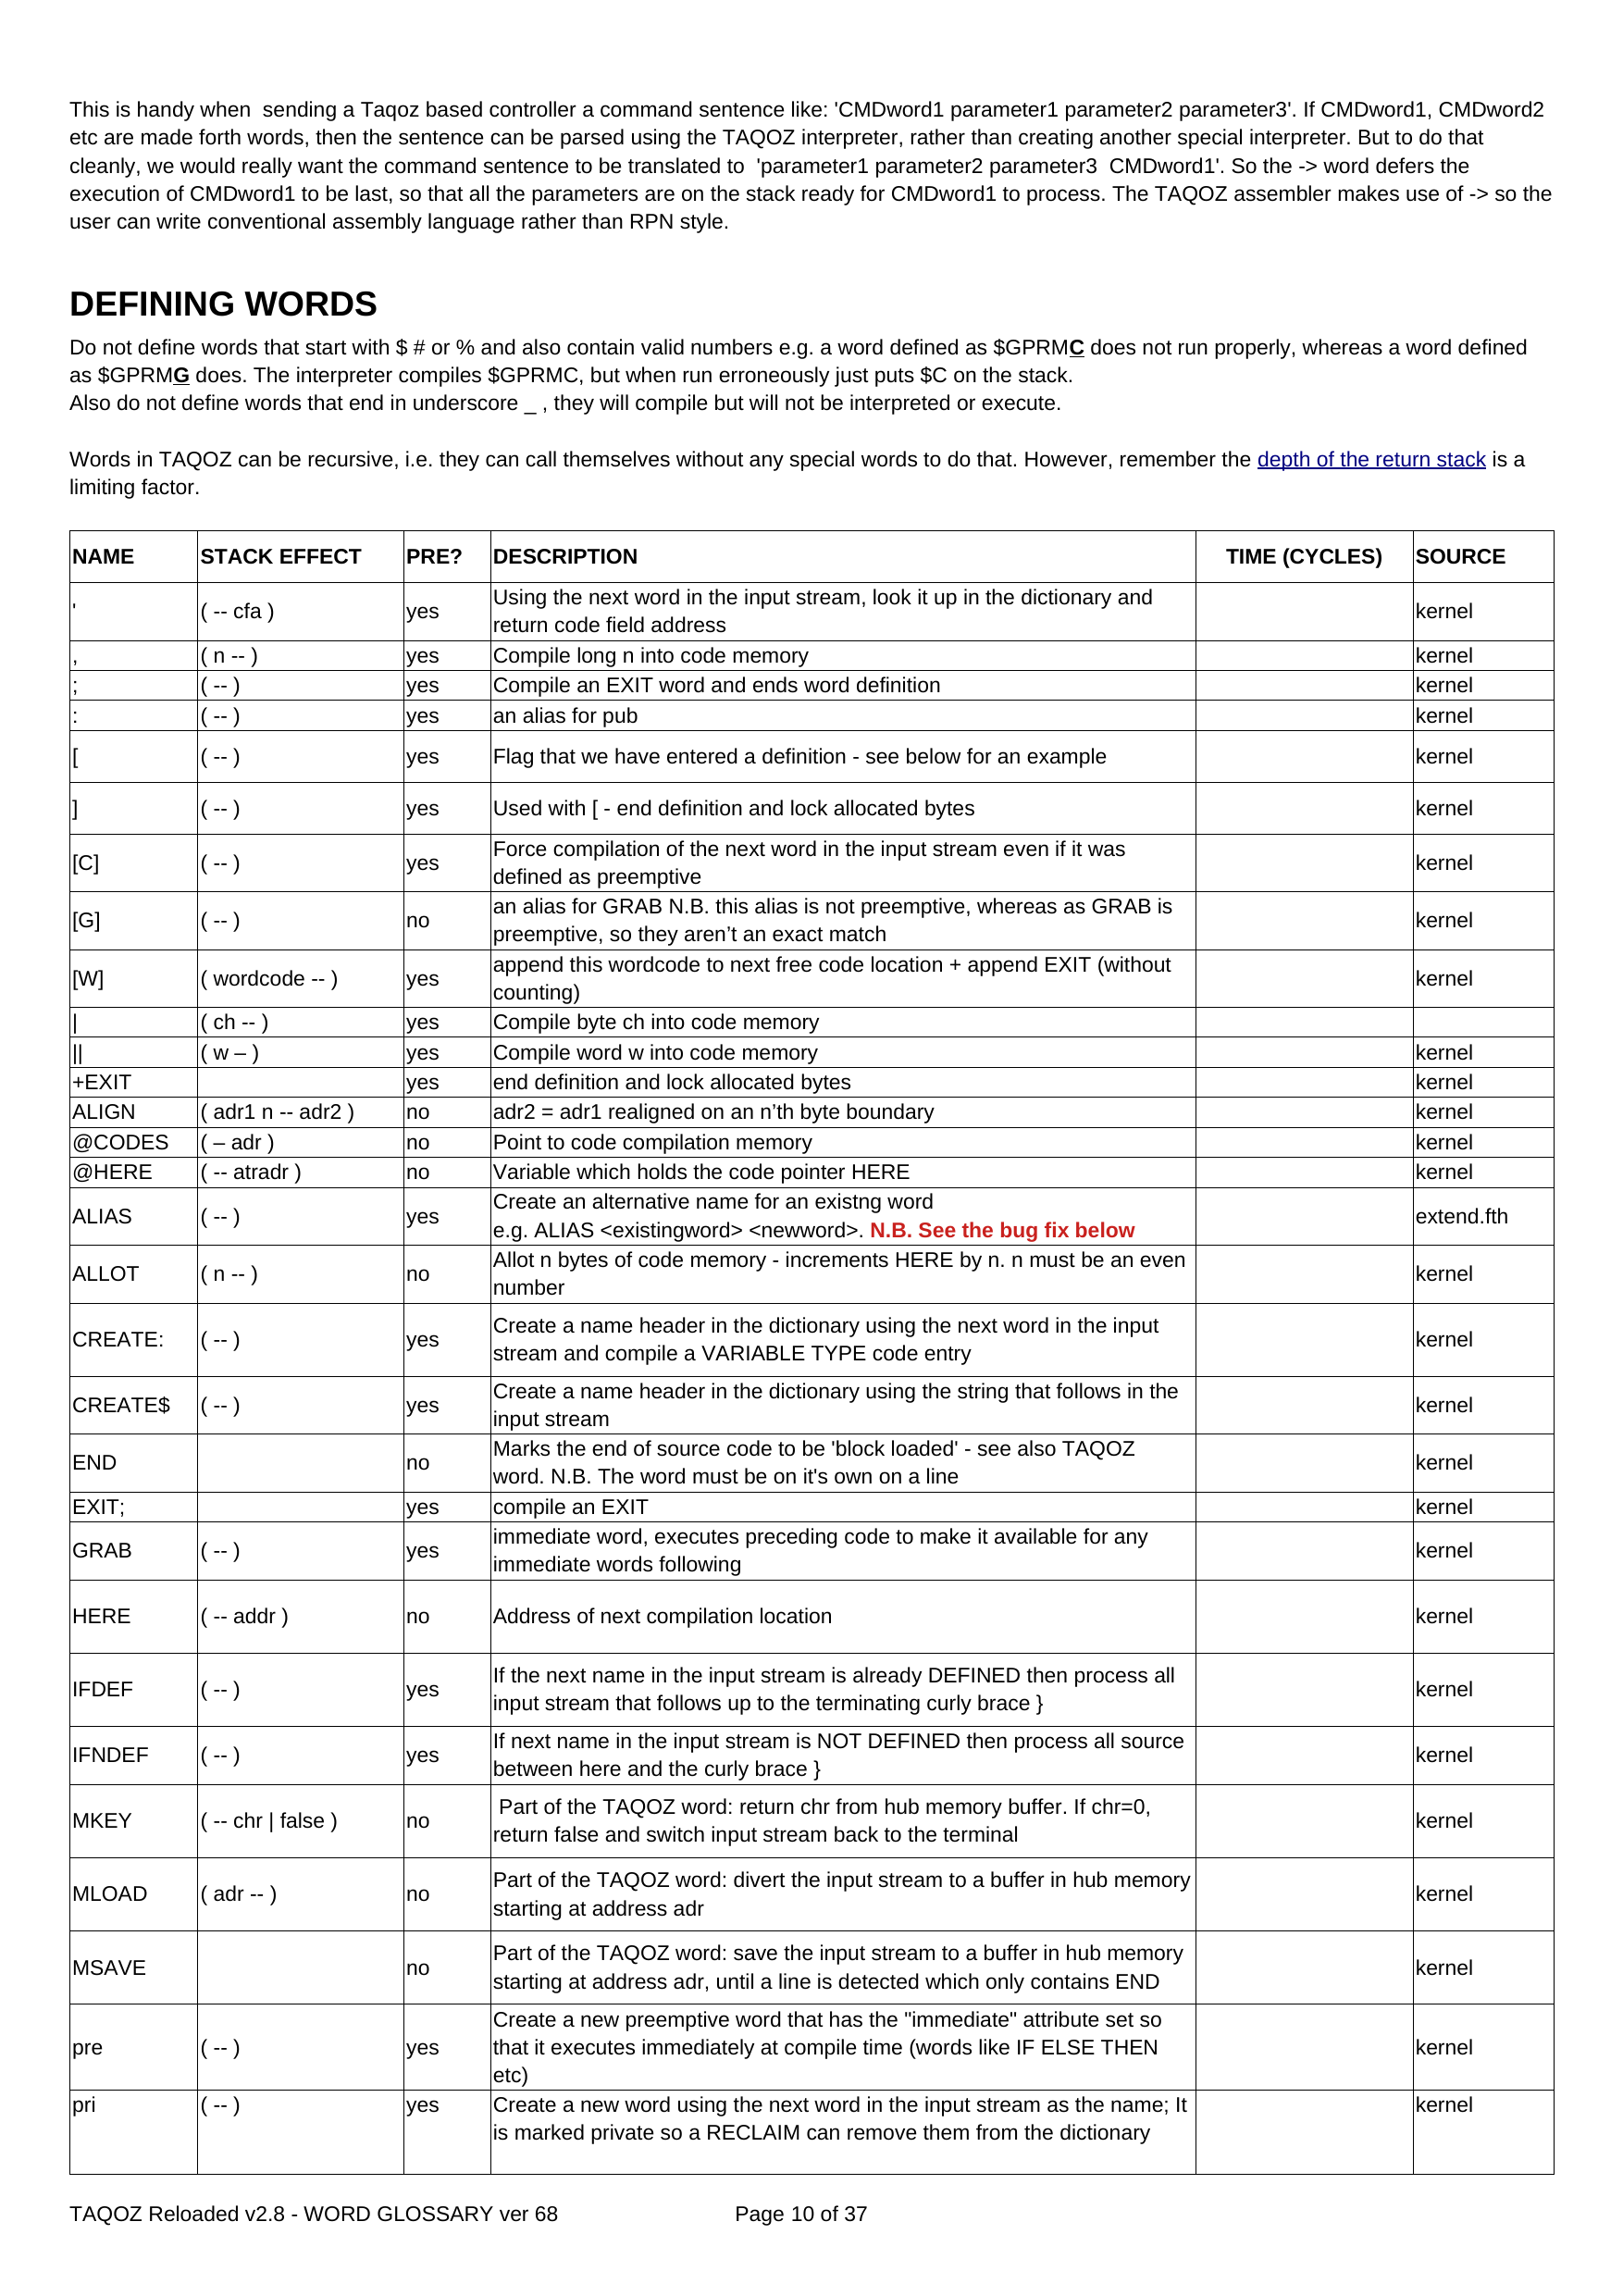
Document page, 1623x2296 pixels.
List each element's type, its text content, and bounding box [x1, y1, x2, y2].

table_cell yes [404, 583, 490, 640]
table_cell [1196, 701, 1413, 730]
table_cell kernel [1414, 1037, 1554, 1067]
table_cell kernel [1414, 835, 1554, 891]
table_cell ( -- cfa ) [198, 583, 403, 640]
table_cell yes [404, 1727, 490, 1784]
table_cell yes [404, 2091, 490, 2174]
table_header PRE? [404, 531, 490, 582]
table_cell no [404, 892, 490, 949]
table_cell [1196, 892, 1413, 949]
table_cell ALIGN [70, 1098, 197, 1127]
text Words in TAQOZ can be recursive, i.e. they can call themselves without any special words to do that. However, remember the depth of the return stack is a limiting factor. [69, 447, 1554, 499]
table_cell CREATE: [70, 1304, 197, 1376]
table_cell Variable which holds the code pointer HERE [491, 1158, 1196, 1186]
table_cell ( ch -- ) [198, 1008, 403, 1036]
table_cell [1196, 583, 1413, 640]
table_cell kernel [1414, 950, 1554, 1007]
table_cell kernel [1414, 1654, 1554, 1726]
table_cell Marks the end of source code to be 'block loaded' - see also TAQOZ word. N.B. The word must be on it's own on a line [491, 1434, 1196, 1492]
table_cell Force compilation of the next word in the input stream even if it was defined as preemptive [491, 835, 1196, 891]
table_cell kernel [1414, 1377, 1554, 1433]
table_cell yes [404, 1377, 490, 1433]
table_cell Address of next compilation location [491, 1581, 1196, 1653]
table_cell compile an EXIT [491, 1493, 1196, 1521]
table_cell : [70, 701, 197, 730]
table_cell yes [404, 783, 490, 834]
table_cell ( n -- ) [198, 1246, 403, 1302]
table_cell kernel [1414, 1068, 1554, 1097]
table_cell ( -- ) [198, 892, 403, 949]
text Do not define words that start with $ # or % and also contain valid numbers e.g. a word defined as $GPRMC does not run properly, whereas a word defined as $GPRMG does. The interpreter compiles $GPRMC, but when run erroneously just puts $C on the stack. [69, 335, 1554, 387]
table_cell ( -- ) [198, 1188, 403, 1245]
table_cell an alias for pub [491, 701, 1196, 730]
table_cell [198, 1068, 403, 1097]
table_cell yes [404, 1304, 490, 1376]
table_cell [1196, 1581, 1413, 1653]
table_cell [1196, 1128, 1413, 1157]
table_cell ( -- ) [198, 701, 403, 730]
table_cell [1196, 1522, 1413, 1580]
table_cell If the next name in the input stream is already DEFINED then process all input stream that follows up to the terminating curly brace } [491, 1654, 1196, 1726]
table_cell GRAB [70, 1522, 197, 1580]
table_cell ( -- atradr ) [198, 1158, 403, 1186]
table_cell If next name in the input stream is NOT DEFINED then process all source between here and the curly brace } [491, 1727, 1196, 1784]
table_cell END [70, 1434, 197, 1492]
table_header SOURCE [1414, 531, 1554, 582]
table_cell extend.fth [1414, 1188, 1554, 1245]
subtitle DEFINING WORDS [69, 283, 1554, 323]
table_cell kernel [1414, 1098, 1554, 1127]
table_cell [198, 1931, 403, 2004]
table_cell Compile an EXIT word and ends word definition [491, 671, 1196, 700]
table_header STACK EFFECT [198, 531, 403, 582]
table_cell kernel [1414, 2004, 1554, 2090]
table_cell [1196, 783, 1413, 834]
table_cell Create an alternative name for an existng word e.g. ALIAS <existingword> <newword>. N.B. See the bug fix below [491, 1188, 1196, 1245]
table_cell ( -- ) [198, 1654, 403, 1726]
table_cell kernel [1414, 1727, 1554, 1784]
table_cell [C] [70, 835, 197, 891]
table_cell [198, 1434, 403, 1492]
table_cell kernel [1414, 701, 1554, 730]
table_cell yes [404, 835, 490, 891]
table_cell [1196, 1727, 1413, 1784]
table_cell Create a new word using the next word in the input stream as the name; It is marked private so a RECLAIM can remove them from the dictionary [491, 2091, 1196, 2174]
table_cell [1196, 950, 1413, 1007]
table_cell kernel [1414, 1493, 1554, 1521]
table_cell CREATE$ [70, 1377, 197, 1433]
table_cell kernel [1414, 671, 1554, 700]
table_cell [1196, 1068, 1413, 1097]
table_cell kernel [1414, 1128, 1554, 1157]
table_cell ( adr1 n -- adr2 ) [198, 1098, 403, 1127]
table_cell MSAVE [70, 1931, 197, 2004]
table_cell Part of the TAQOZ word: divert the input stream to a buffer in hub memory starting at address adr [491, 1858, 1196, 1930]
table_cell [1196, 1493, 1413, 1521]
table_cell Flag that we have entered a definition - see below for an example [491, 731, 1196, 782]
table_cell kernel [1414, 1931, 1554, 2004]
table_cell [1196, 835, 1413, 891]
table_cell [1196, 731, 1413, 782]
table_header DESCRIPTION [491, 531, 1196, 582]
table_cell ( -- chr | false ) [198, 1785, 403, 1857]
table_cell Point to code compilation memory [491, 1128, 1196, 1157]
table_cell ALIAS [70, 1188, 197, 1245]
table_cell kernel [1414, 1158, 1554, 1186]
table_cell ( -- ) [198, 783, 403, 834]
table_cell [1196, 1098, 1413, 1127]
table_cell kernel [1414, 1434, 1554, 1492]
table_cell MKEY [70, 1785, 197, 1857]
table_cell ( -- ) [198, 731, 403, 782]
table_cell no [404, 1931, 490, 2004]
table_cell yes [404, 1654, 490, 1726]
table_cell [1196, 671, 1413, 700]
table_cell kernel [1414, 1785, 1554, 1857]
table_cell kernel [1414, 783, 1554, 834]
table_cell [1196, 2004, 1413, 2090]
table_cell Part of the TAQOZ word: save the input stream to a buffer in hub memory starting at address adr, until a line is detected which only contains END [491, 1931, 1196, 2004]
table_cell IFDEF [70, 1654, 197, 1726]
table_cell [1196, 1304, 1413, 1376]
table_cell kernel [1414, 1581, 1554, 1653]
table_cell yes [404, 2004, 490, 2090]
table_cell ALLOT [70, 1246, 197, 1302]
table_cell [1196, 1654, 1413, 1726]
table_cell Compile word w into code memory [491, 1037, 1196, 1067]
table_cell [G] [70, 892, 197, 949]
table_cell @HERE [70, 1158, 197, 1186]
table_cell ( wordcode -- ) [198, 950, 403, 1007]
table_header TIME (CYCLES) [1196, 531, 1413, 582]
table_cell IFNDEF [70, 1727, 197, 1784]
table_cell Create a name header in the dictionary using the next word in the input stream and compile a VARIABLE TYPE code entry [491, 1304, 1196, 1376]
table_cell no [404, 1785, 490, 1857]
table_cell kernel [1414, 583, 1554, 640]
table_cell [ [70, 731, 197, 782]
table_cell yes [404, 1493, 490, 1521]
table_cell [1196, 1008, 1413, 1036]
table_cell ; [70, 671, 197, 700]
table_cell [1196, 1158, 1413, 1186]
table_cell ] [70, 783, 197, 834]
table_cell [1196, 641, 1413, 670]
table_cell Used with [ - end definition and lock allocated bytes [491, 783, 1196, 834]
table_cell Using the next word in the input stream, look it up in the dictionary and return code field address [491, 583, 1196, 640]
table_cell yes [404, 671, 490, 700]
table_cell [1414, 1008, 1554, 1036]
table_cell Create a new preemptive word that has the "immediate" attribute set so that it executes immediately at compile time (words like IF ELSE THEN etc) [491, 2004, 1196, 2090]
table_cell ( -- ) [198, 1377, 403, 1433]
table_cell ( -- addr ) [198, 1581, 403, 1653]
table_cell HERE [70, 1581, 197, 1653]
table_cell kernel [1414, 1246, 1554, 1302]
table_cell ( -- ) [198, 1522, 403, 1580]
table_cell [1196, 1246, 1413, 1302]
table_cell no [404, 1581, 490, 1653]
table_cell adr2 = adr1 realigned on an n’th byte boundary [491, 1098, 1196, 1127]
text This is handy when sending a Taqoz based controller a command sentence like: 'CMDword1 parameter1 parameter2 parameter3'. If CMDword1, CMDword2 etc are made forth words, then the sentence can be parsed using the TAQOZ interpreter, rather than creating another special interpreter. But to do that cleanly, we would really want the command sentence to be translated to 'parameter1 parameter2 parameter3 CMDword1'. So the -> word defers the execution of CMDword1 to be last, so that all the parameters are on the stack ready for CMDword1 to process. The TAQOZ assembler makes use of -> so the user can write conventional assembly language rather than RPN style. [69, 97, 1554, 233]
table_cell append this wordcode to next free code location + append EXIT (without counting) [491, 950, 1196, 1007]
table_cell ( n -- ) [198, 641, 403, 670]
table_cell [1196, 1434, 1413, 1492]
table_cell ( -- ) [198, 2091, 403, 2174]
table_cell MLOAD [70, 1858, 197, 1930]
table_cell +EXIT [70, 1068, 197, 1097]
table_cell kernel [1414, 731, 1554, 782]
table_cell [1196, 1858, 1413, 1930]
text Also do not define words that end in underscore _ , they will compile but will not be interpreted or execute. [69, 391, 1554, 416]
table_cell EXIT; [70, 1493, 197, 1521]
table_cell [1196, 2091, 1413, 2174]
table_cell , [70, 641, 197, 670]
table_cell no [404, 1098, 490, 1127]
table_cell end definition and lock allocated bytes [491, 1068, 1196, 1097]
table_cell kernel [1414, 1304, 1554, 1376]
table_cell [1196, 1785, 1413, 1857]
table_cell ( – adr ) [198, 1128, 403, 1157]
table_cell kernel [1414, 892, 1554, 949]
table_cell yes [404, 731, 490, 782]
table_cell no [404, 1434, 490, 1492]
table_cell yes [404, 1068, 490, 1097]
table_cell pre [70, 2004, 197, 2090]
table_cell [1196, 1037, 1413, 1067]
table_cell yes [404, 701, 490, 730]
table_cell ( -- ) [198, 1304, 403, 1376]
table_cell ( w – ) [198, 1037, 403, 1067]
table_cell @CODES [70, 1128, 197, 1157]
table_cell immediate word, executes preceding code to make it available for any immediate words following [491, 1522, 1196, 1580]
table_cell ( adr -- ) [198, 1858, 403, 1930]
table_cell yes [404, 1037, 490, 1067]
table_cell pri [70, 2091, 197, 2174]
table_cell yes [404, 1008, 490, 1036]
table_cell Allot n bytes of code memory - increments HERE by n. n must be an even number [491, 1246, 1196, 1302]
table_cell ( -- ) [198, 671, 403, 700]
table_cell kernel [1414, 2091, 1554, 2174]
table_cell kernel [1414, 1858, 1554, 1930]
table_cell an alias for GRAB N.B. this alias is not preemptive, whereas as GRAB is preemptive, so they aren’t an exact match [491, 892, 1196, 949]
table_cell ' [70, 583, 197, 640]
table_cell ( -- ) [198, 1727, 403, 1784]
table_cell [W] [70, 950, 197, 1007]
table_cell no [404, 1246, 490, 1302]
table_cell Compile long n into code memory [491, 641, 1196, 670]
table_cell [1196, 1931, 1413, 2004]
table_cell [198, 1493, 403, 1521]
table_cell no [404, 1158, 490, 1186]
table_cell [1196, 1377, 1413, 1433]
table_cell yes [404, 950, 490, 1007]
table_header NAME [70, 531, 197, 582]
table_cell no [404, 1128, 490, 1157]
table_cell Compile byte ch into code memory [491, 1008, 1196, 1036]
table_cell | [70, 1008, 197, 1036]
table_cell yes [404, 1188, 490, 1245]
table_cell ( -- ) [198, 2004, 403, 2090]
table_cell Create a name header in the dictionary using the string that follows in the input stream [491, 1377, 1196, 1433]
table_cell yes [404, 1522, 490, 1580]
table_cell Part of the TAQOZ word: return chr from hub memory buffer. If chr=0, return false and switch input stream back to the terminal [491, 1785, 1196, 1857]
table_cell yes [404, 641, 490, 670]
table_cell kernel [1414, 641, 1554, 670]
table_cell kernel [1414, 1522, 1554, 1580]
table_cell no [404, 1858, 490, 1930]
table_cell || [70, 1037, 197, 1067]
table_cell ( -- ) [198, 835, 403, 891]
table_cell [1196, 1188, 1413, 1245]
